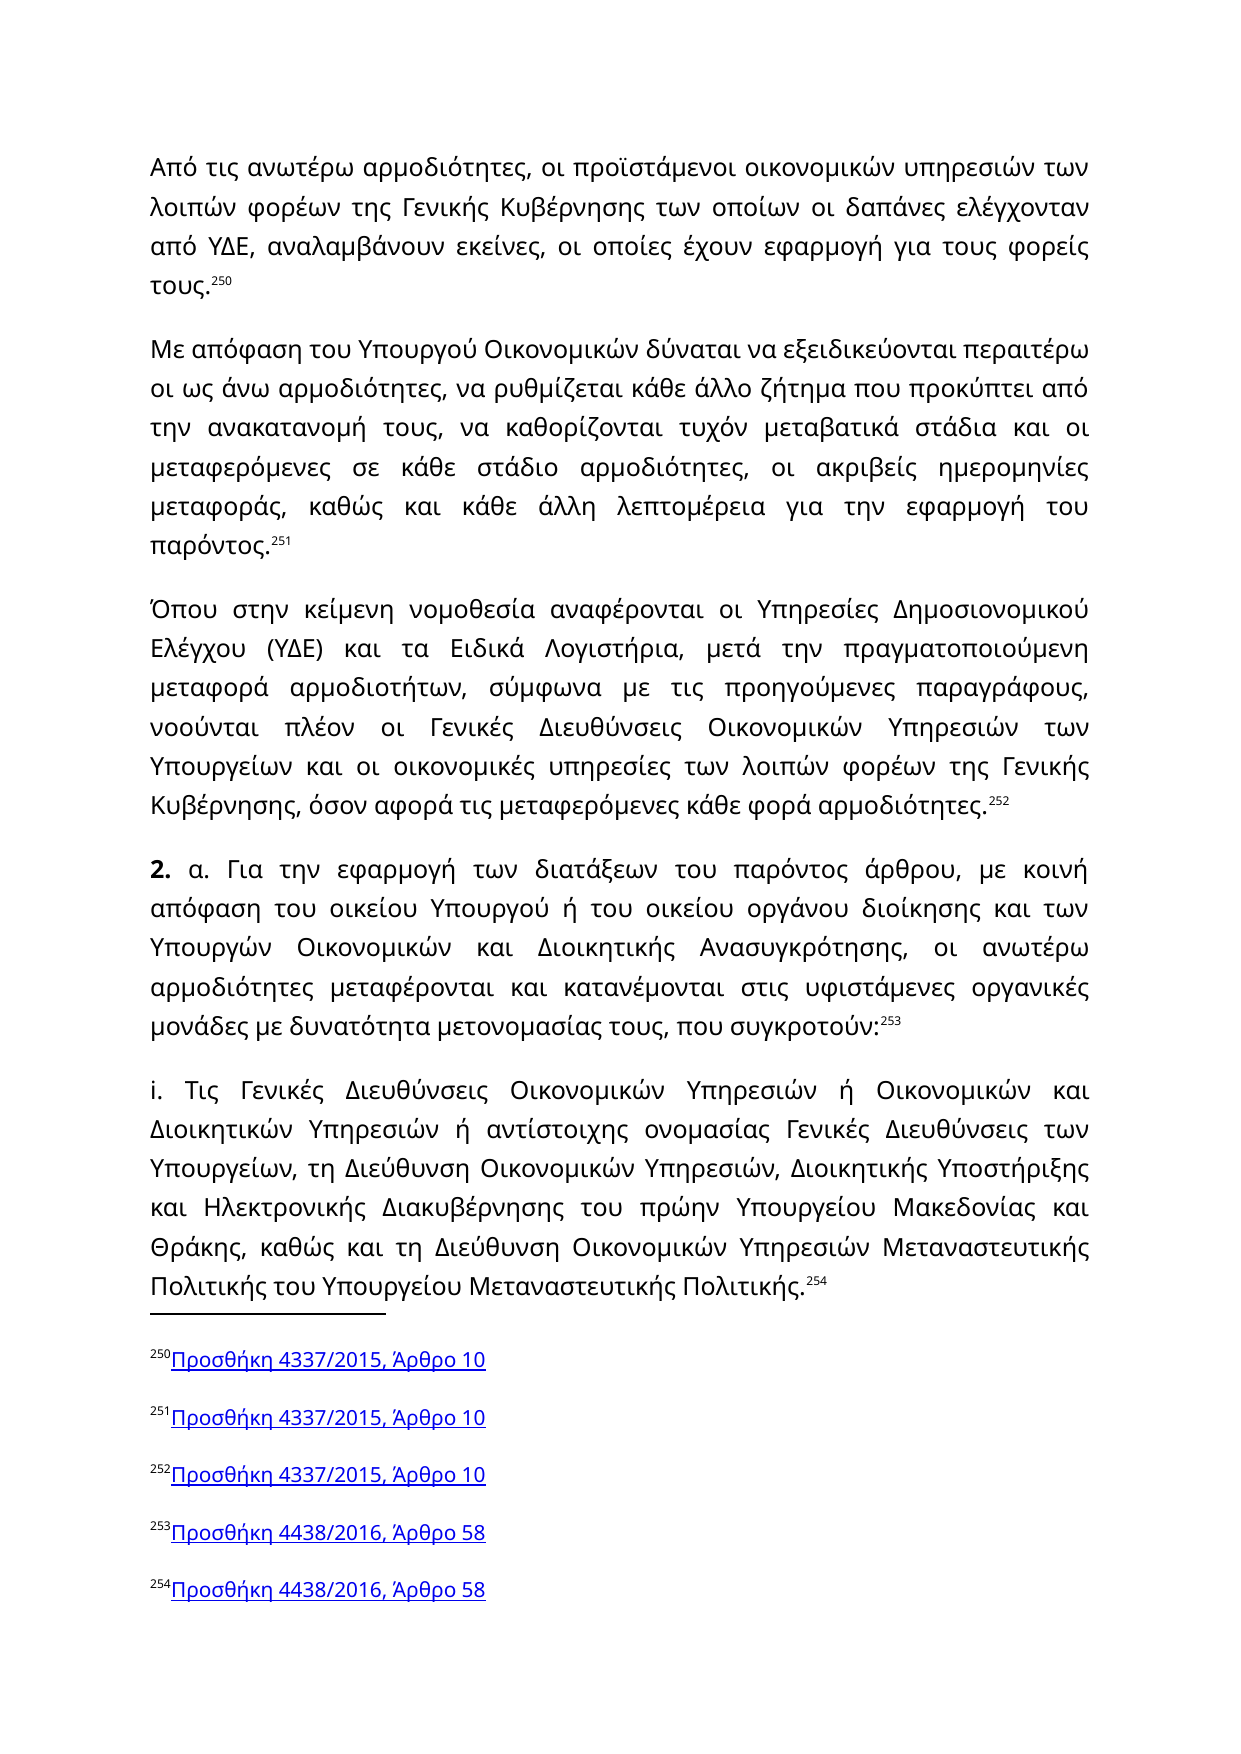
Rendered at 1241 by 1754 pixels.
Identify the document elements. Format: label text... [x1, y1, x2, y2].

text Προσθήκη 4337/2015, Άρθρο 10 [150, 1403, 1090, 1431]
text Προσθήκη 4337/2015, Άρθρο 10 [150, 1345, 1090, 1373]
text 2. α. Για την εφαρμογή των διατάξεων του παρόντος άρθρου, με κοινή απόφαση του οικείου Υπουργού ή του οικείου οργάνου διοίκησης και των Υπουργών Οικονομικών και Διοικητικής Ανασυγκρότησης, οι ανωτέρω αρμοδιότητες μεταφέρονται και κατανέμονται στις υφιστάμενες οργανικές μονάδες με δυνατότητα μετονομασίας τους, που συγκροτούν: [150, 852, 1090, 1042]
text Από τις ανωτέρω αρμοδιότητες, οι προϊστάμενοι οικονομικών υπηρεσιών των λοιπών φορέων της Γενικής Κυβέρνησης των οποίων οι δαπάνες ελέγχονταν από ΥΔΕ, αναλαμβάνουν εκείνες, οι οποίες έχουν εφαρμογή για τους φορείς τους. [150, 150, 1090, 302]
text i. Τις Γενικές Διευθύνσεις Οικονομικών Υπηρεσιών ή Οικονομικών και Διοικητικών Υπηρεσιών ή αντίστοιχης ονομασίας Γενικές Διευθύνσεις των Υπουργείων, τη Διεύθυνση Οικονομικών Υπηρεσιών, Διοικητικής Υποστήριξης και Ηλεκτρονικής Διακυβέρνησης του πρώην Υπουργείου Μακεδονίας και Θράκης, καθώς και τη Διεύθυνση Οικονομικών Υπηρεσιών Μεταναστευτικής Πολιτικής του Υπουργείου Μεταναστευτικής Πολιτικής. [150, 1072, 1090, 1302]
text Με απόφαση του Υπουργού Οικονομικών δύναται να εξειδικεύονται περαιτέρω οι ως άνω αρμοδιότητες, να ρυθμίζεται κάθε άλλο ζήτημα που προκύπτει από την ανακατανομή τους, να καθορίζονται τυχόν μεταβατικά στάδια και οι μεταφερόμενες σε κάθε στάδιο αρμοδιότητες, οι ακριβείς ημερομηνίες μεταφοράς, καθώς και κάθε άλλη λεπτομέρεια για την εφαρμογή του παρόντος. [150, 332, 1090, 562]
text Όπου στην κείμενη νομοθεσία αναφέρονται οι Υπηρεσίες Δημοσιονομικού Ελέγχου (ΥΔΕ) και τα Ειδικά Λογιστήρια, μετά την πραγματοποιούμενη μεταφορά αρμοδιοτήτων, σύμφωνα με τις προηγούμενες παραγράφους, νοούνται πλέον οι Γενικές Διευθύνσεις Οικονομικών Υπηρεσιών των Υπουργείων και οι οικονομικές υπηρεσίες των λοιπών φορέων της Γενικής Κυβέρνησης, όσον αφορά τις μεταφερόμενες κάθε φορά αρμοδιότητες. [150, 592, 1090, 822]
text Προσθήκη 4438/2016, Άρθρο 58 [150, 1518, 1090, 1546]
text Προσθήκη 4438/2016, Άρθρο 58 [150, 1576, 1090, 1604]
text Προσθήκη 4337/2015, Άρθρο 10 [150, 1460, 1090, 1489]
